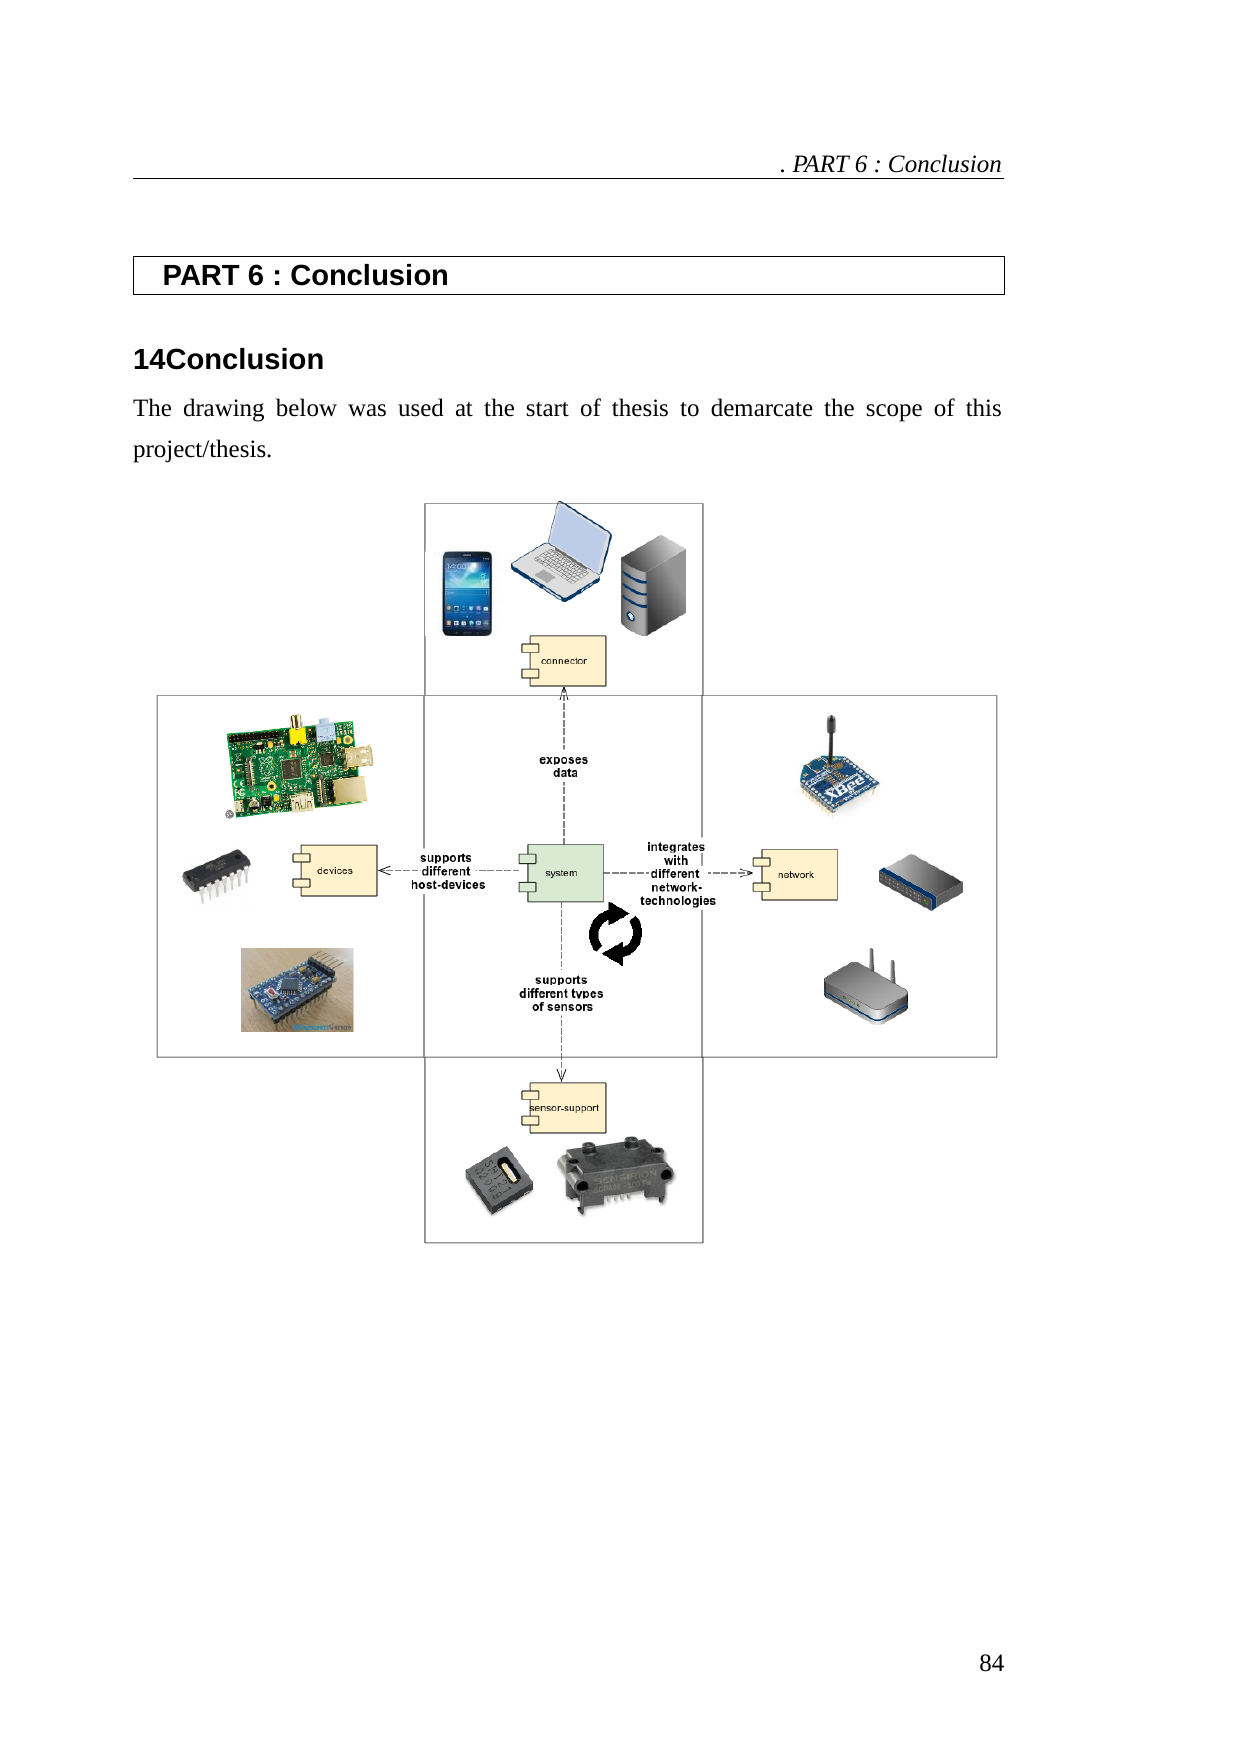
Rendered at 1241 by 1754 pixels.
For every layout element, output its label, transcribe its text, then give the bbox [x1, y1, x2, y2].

subtitle PART 6 : Conclusion [134, 257, 1004, 294]
text The drawing below was used at the start of thesis to demarcate the scope of this project/thesis. [133, 394, 1004, 463]
picture [141, 493, 1013, 1259]
subtitle Conclusion [133, 343, 1004, 376]
